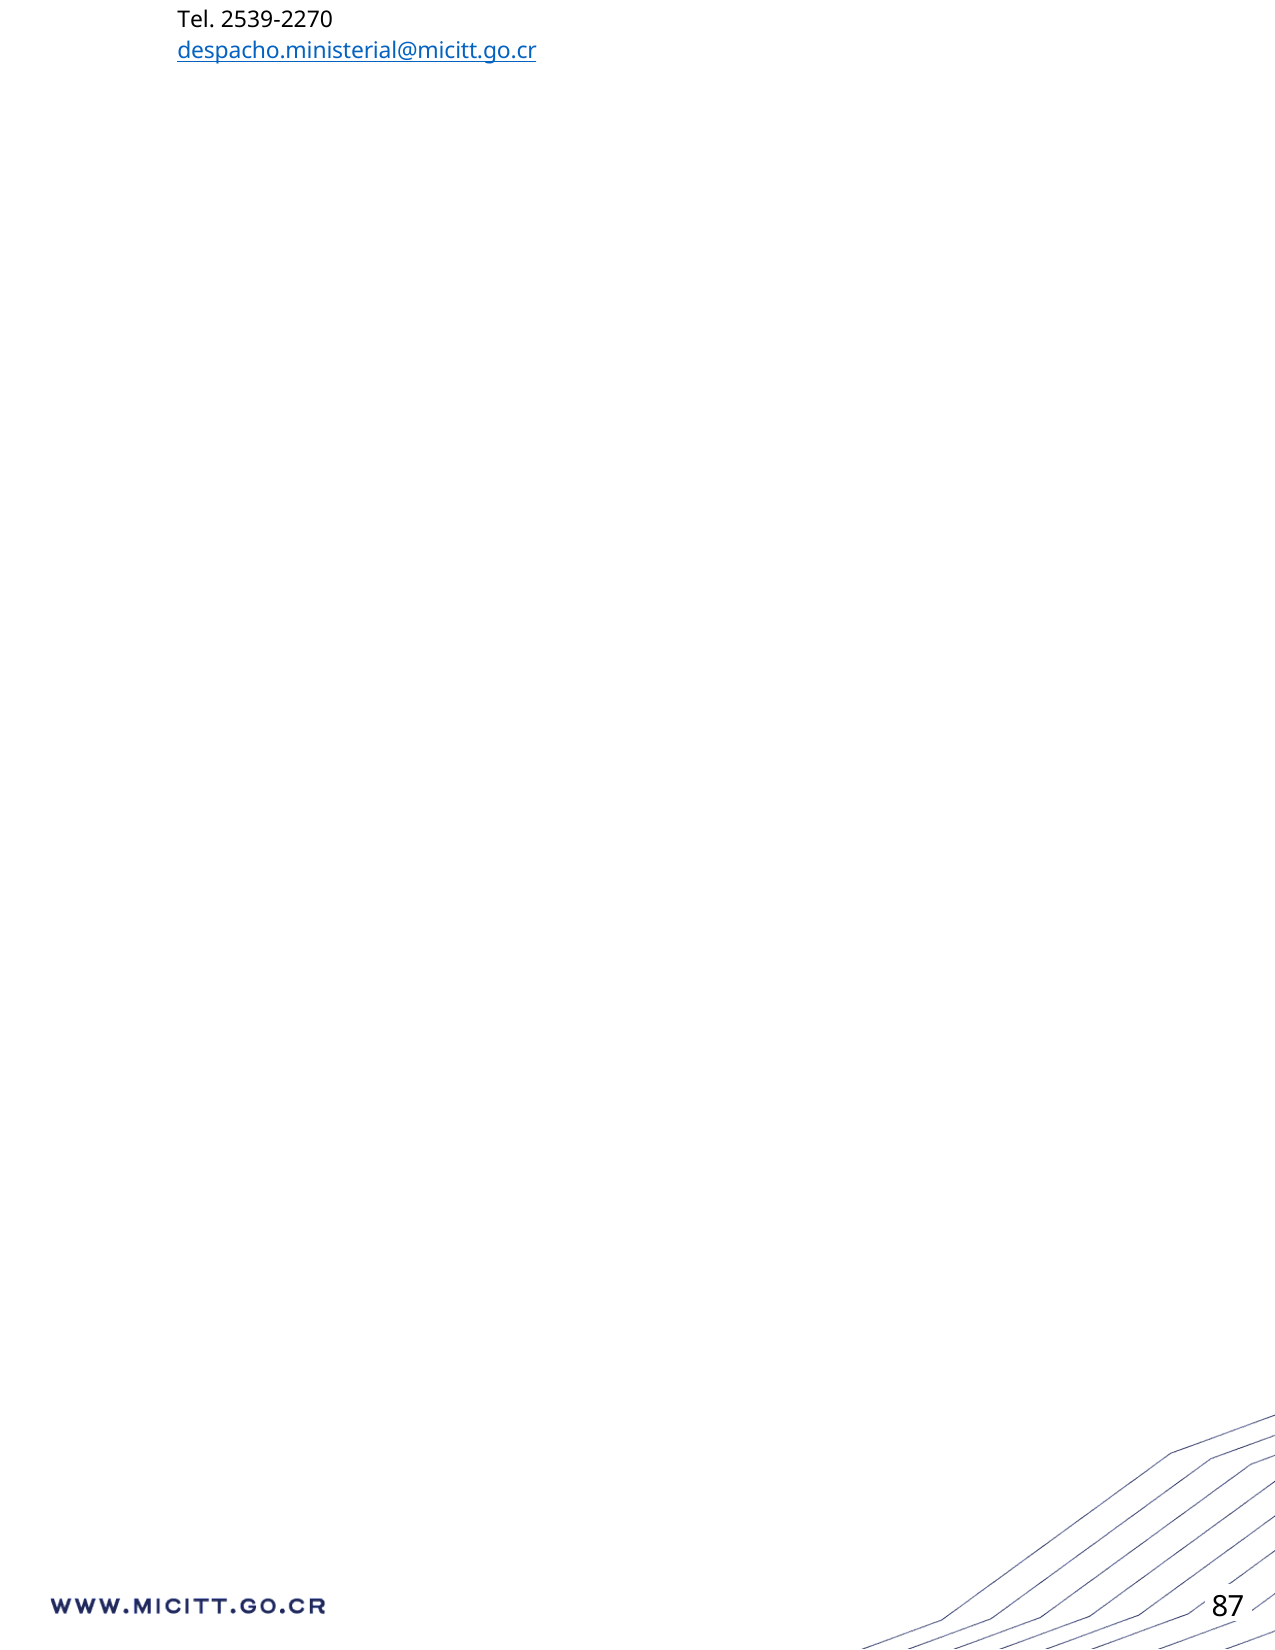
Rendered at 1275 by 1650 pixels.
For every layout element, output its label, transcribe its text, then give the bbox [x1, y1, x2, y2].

text despacho.ministerial@micitt.go.cr [177, 34, 1260, 66]
text Tel. 2539-2270 [177, 3, 764, 34]
